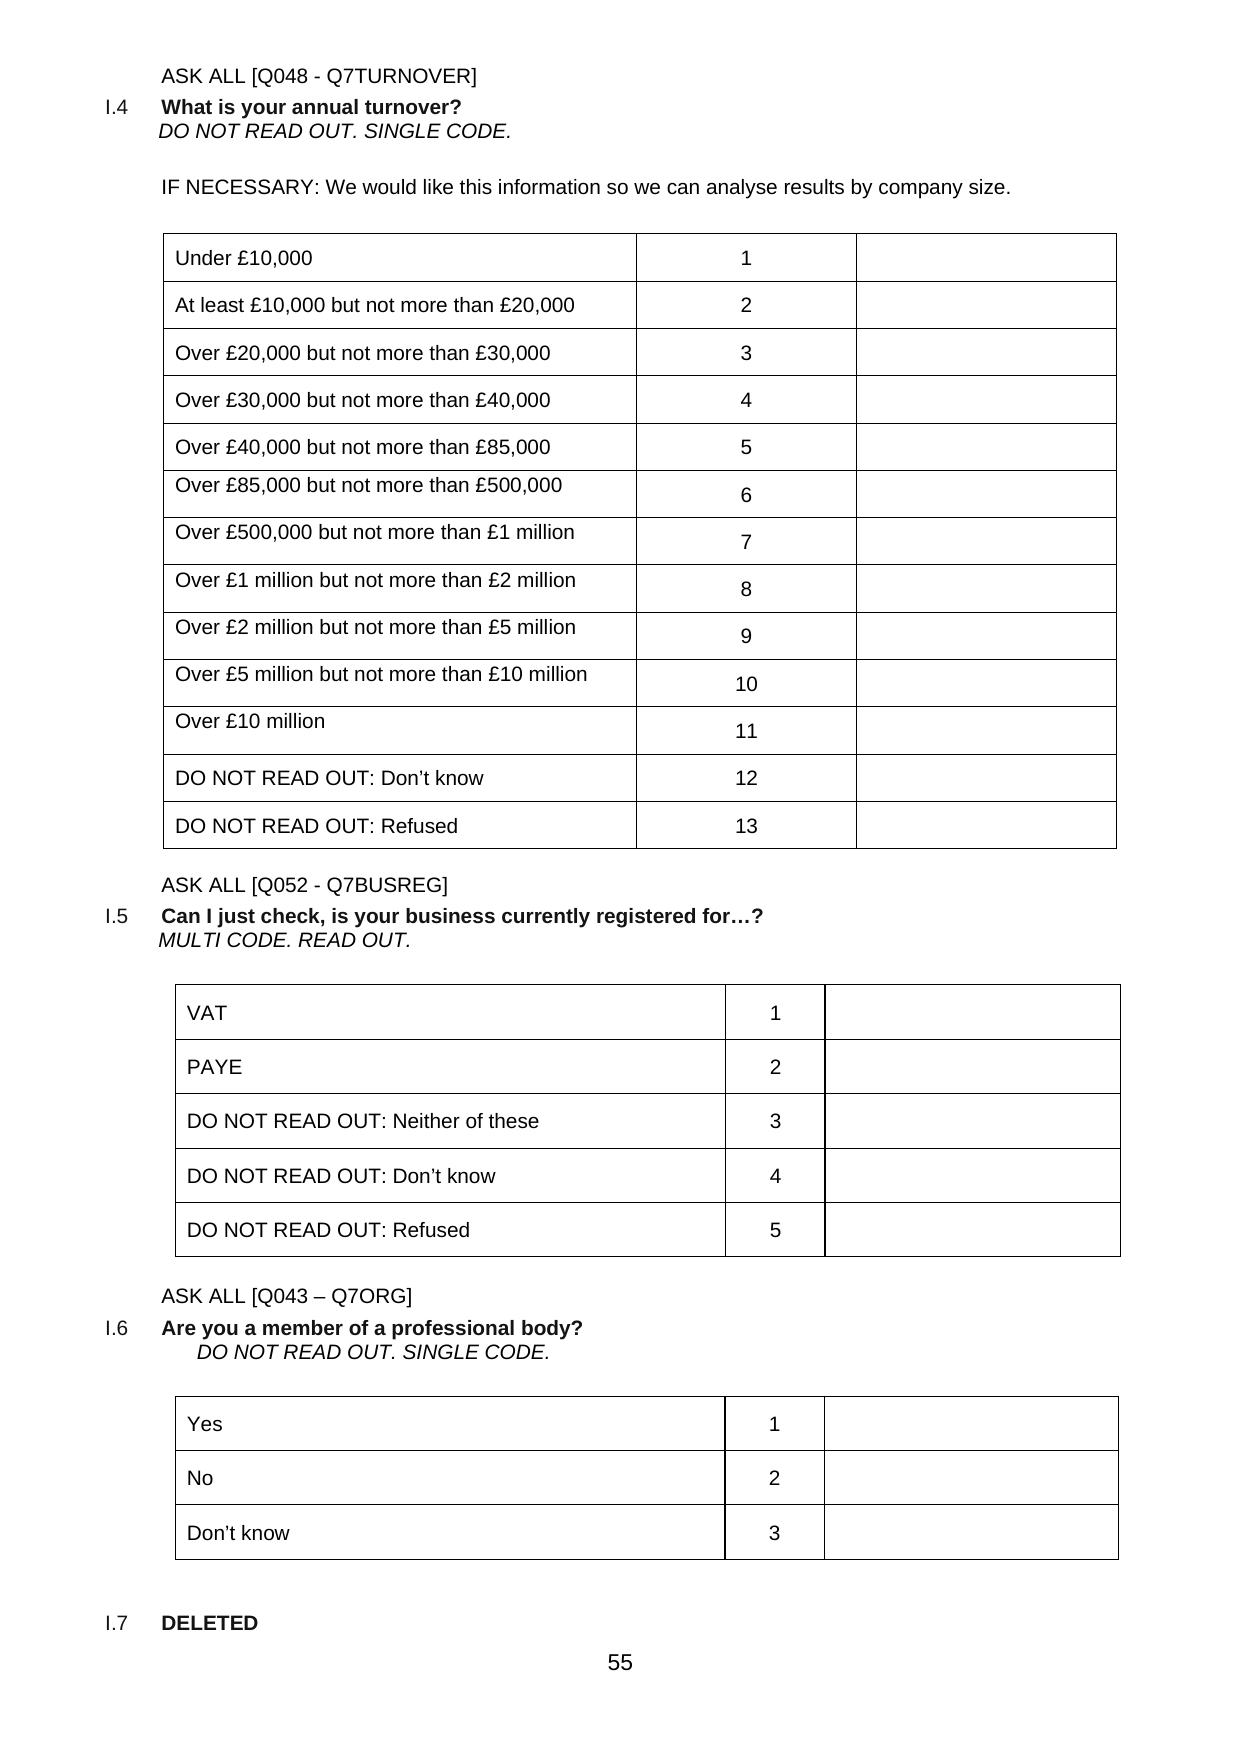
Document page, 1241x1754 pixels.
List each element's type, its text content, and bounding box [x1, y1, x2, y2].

table_cell Over £1 million but not more than £2 million [164, 565, 636, 612]
table_cell [826, 1203, 1120, 1256]
table_cell Over £40,000 but not more than £85,000 [164, 424, 636, 470]
table_cell Over £30,000 but not more than £40,000 [164, 376, 636, 422]
table_cell 12 [637, 755, 856, 801]
table_cell [826, 1149, 1120, 1202]
table_cell Don’t know [176, 1505, 724, 1559]
table_cell 3 [726, 1094, 824, 1147]
table_cell At least £10,000 but not more than £20,000 [164, 282, 636, 328]
table_cell [825, 1451, 1118, 1504]
table_cell 8 [637, 565, 856, 612]
table_cell Over £2 million but not more than £5 million [164, 613, 636, 659]
table_cell 2 [726, 1040, 824, 1093]
table_cell Over £85,000 but not more than £500,000 [164, 471, 636, 517]
table_cell 5 [726, 1203, 824, 1256]
table_cell Over £20,000 but not more than £30,000 [164, 329, 636, 375]
table_header Yes [176, 1397, 724, 1450]
subtitle ask all [Q052 - Q7busreg] [161, 873, 1135, 904]
table_cell [857, 329, 1116, 375]
table_cell [857, 707, 1116, 753]
table_cell DO NOT READ OUT: Don’t know [164, 755, 636, 801]
table_cell [857, 518, 1116, 564]
table_cell 6 [637, 471, 856, 517]
table_cell 4 [637, 376, 856, 422]
list DELETED [105, 1611, 1135, 1635]
subtitle ask all [Q043 – q7org] [161, 1284, 1135, 1316]
subtitle do not read out. single code. [105, 1339, 1135, 1371]
table_cell Over £10 million [164, 707, 636, 753]
table_cell DO NOT READ OUT: Refused [176, 1203, 725, 1256]
table_cell 11 [637, 707, 856, 753]
table_cell 4 [726, 1149, 824, 1202]
subtitle do not read out. single code. [158, 119, 1135, 150]
table_cell DO NOT READ OUT: Refused [164, 802, 636, 848]
list Can I just check, is your business currently registered for…? [105, 904, 1135, 928]
table_cell 3 [637, 329, 856, 375]
table_header [825, 1397, 1118, 1450]
table_cell 2 [637, 282, 856, 328]
table_cell [825, 1505, 1118, 1559]
table_header Under £10,000 [164, 234, 636, 281]
table_cell [857, 755, 1116, 801]
table_header [826, 985, 1120, 1039]
subtitle ask all [Q048 - Q7turnover] [161, 64, 1135, 95]
table_cell 7 [637, 518, 856, 564]
table_cell [826, 1094, 1120, 1147]
table_cell [826, 1040, 1120, 1093]
table_cell [857, 424, 1116, 470]
table_cell 9 [637, 613, 856, 659]
table_cell 10 [637, 660, 856, 706]
table_cell [857, 660, 1116, 706]
table_cell 13 [637, 802, 856, 848]
table_header 1 [726, 1397, 824, 1450]
table_cell No [176, 1451, 724, 1504]
table_cell [857, 376, 1116, 422]
subtitle MULTI CODE. READ OUT. [158, 928, 1135, 959]
table_cell PAYE [176, 1040, 725, 1093]
table_cell DO NOT READ OUT: Neither of these [176, 1094, 725, 1147]
table_cell [857, 565, 1116, 612]
list What is your annual turnover? [105, 95, 1135, 119]
table_header 1 [637, 234, 856, 281]
table_cell 2 [726, 1451, 824, 1504]
table_cell 5 [637, 424, 856, 470]
table_cell Over £500,000 but not more than £1 million [164, 518, 636, 564]
table_cell 3 [726, 1505, 824, 1559]
table_cell Over £5 million but not more than £10 million [164, 660, 636, 706]
table_header 1 [726, 985, 824, 1039]
table_header [857, 234, 1116, 281]
table_cell [857, 471, 1116, 517]
list Are you a member of a professional body? [105, 1316, 1135, 1339]
table_cell [857, 802, 1116, 848]
table_header VAT [176, 985, 725, 1039]
table_cell [857, 613, 1116, 659]
subtitle IF NECESSARY: We would like this information so we can analyse results by company size. [161, 175, 1135, 206]
table_cell [857, 282, 1116, 328]
table_cell DO NOT READ OUT: Don’t know [176, 1149, 725, 1202]
